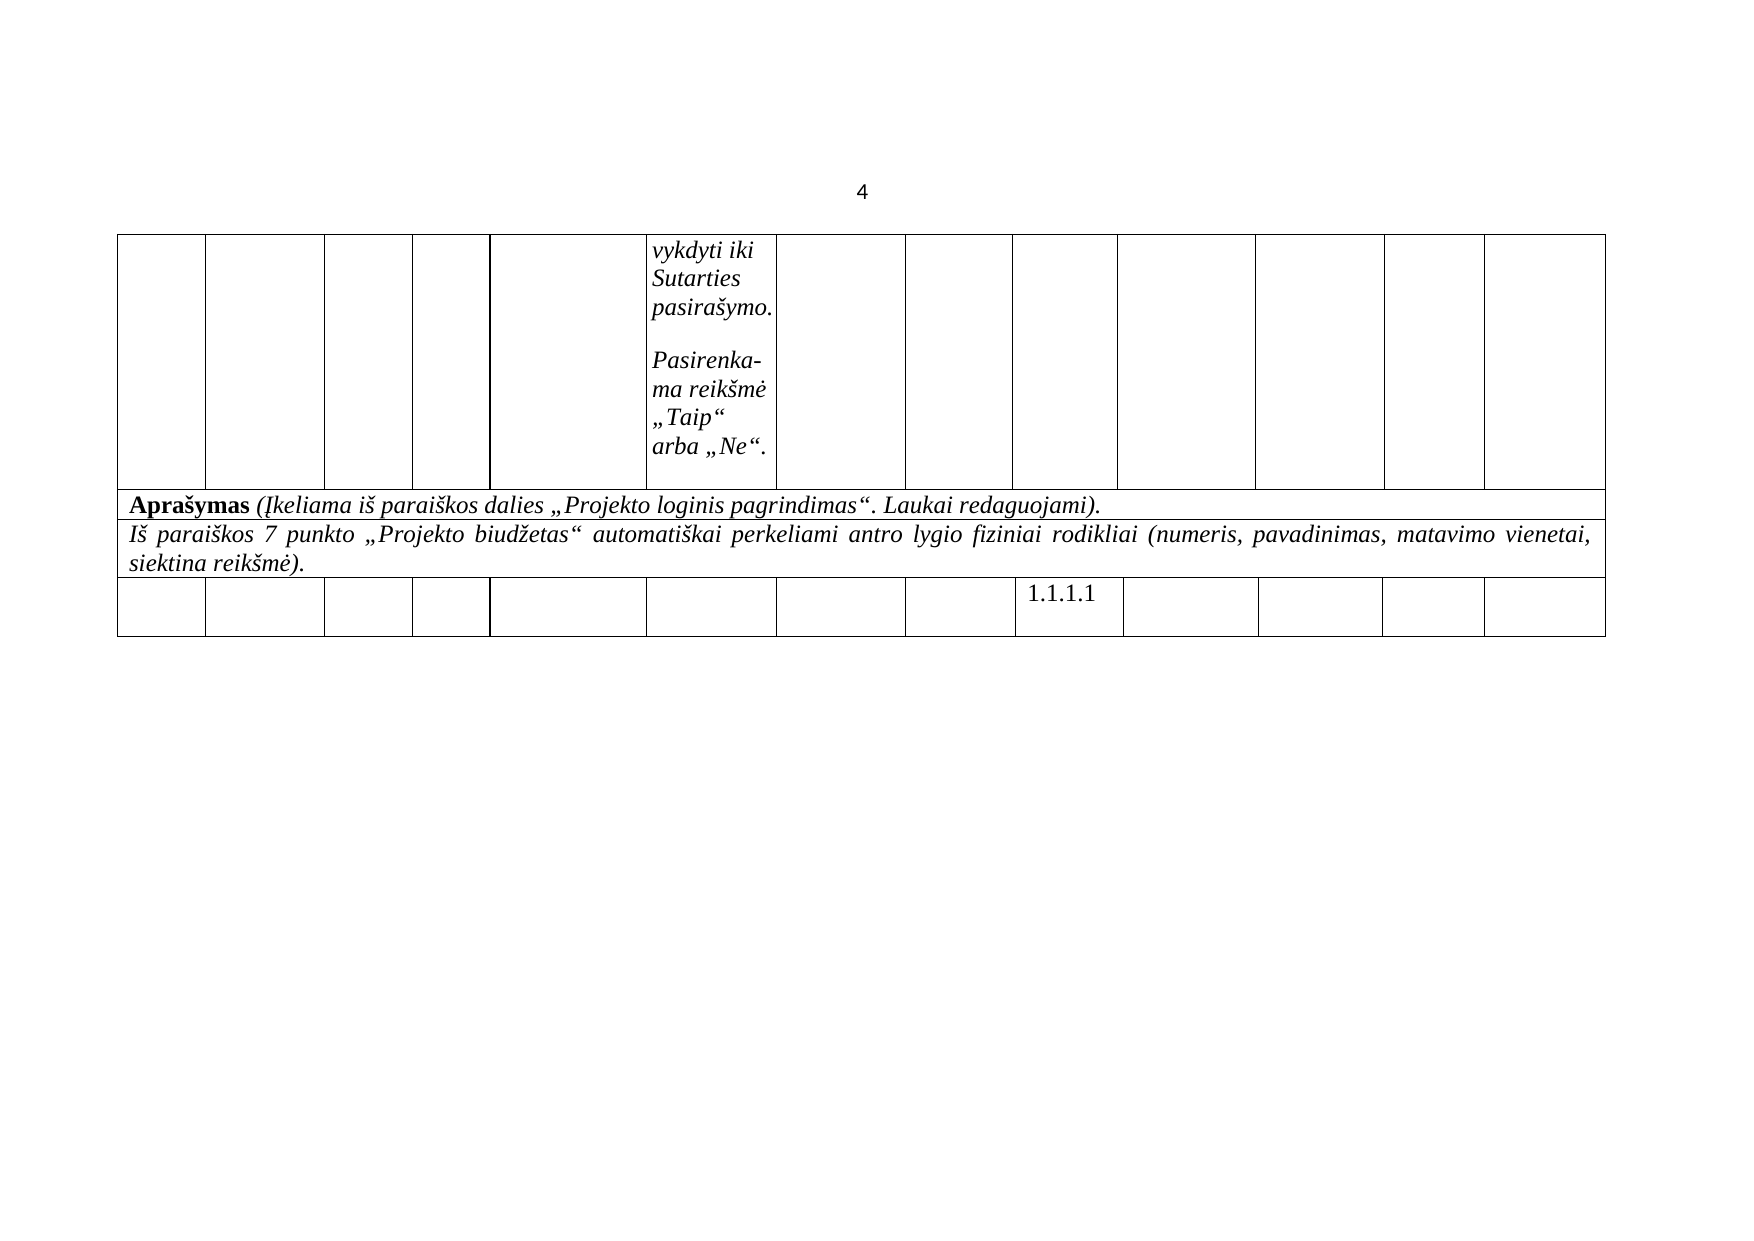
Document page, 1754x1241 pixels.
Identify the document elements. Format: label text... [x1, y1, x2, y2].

table_cell [1118, 235, 1255, 489]
table_cell [1013, 235, 1117, 489]
table_cell [1485, 235, 1605, 489]
table_cell Aprašymas (Įkeliama iš paraiškos dalies „Projekto loginis pagrindimas“. Laukai redaguojami). [118, 490, 1605, 518]
table_cell [647, 578, 776, 636]
table_cell [1383, 578, 1484, 636]
table_cell [1256, 235, 1384, 489]
table_cell [413, 578, 489, 636]
table_cell Iš paraiškos 7 punkto „Projekto biudžetas“ automatiškai perkeliami antro lygio fiziniai rodikliai (numeris, pavadinimas, matavimo vienetai, siektina reikšmė). [118, 520, 1605, 577]
table_cell [1259, 578, 1382, 636]
table_cell [1385, 235, 1484, 489]
table_cell [906, 578, 1015, 636]
table_cell [118, 578, 205, 636]
table_cell [413, 235, 489, 489]
table_cell [206, 578, 324, 636]
table_cell 1.1.1.1 [1016, 578, 1123, 636]
table_cell [906, 235, 1012, 489]
table_cell [1485, 578, 1605, 636]
table_cell [777, 578, 905, 636]
table_cell [118, 235, 205, 489]
table_cell [491, 578, 646, 636]
table_cell [206, 235, 324, 489]
table_cell [325, 578, 412, 636]
table_cell [491, 235, 646, 489]
table_cell [777, 235, 905, 489]
table_cell [1124, 578, 1258, 636]
table_cell vykdyti iki Sutarties pasirašymo. Pasirenka-ma reikšmė „Taip“ arba „Ne“. [647, 235, 776, 489]
table_cell [325, 235, 412, 489]
